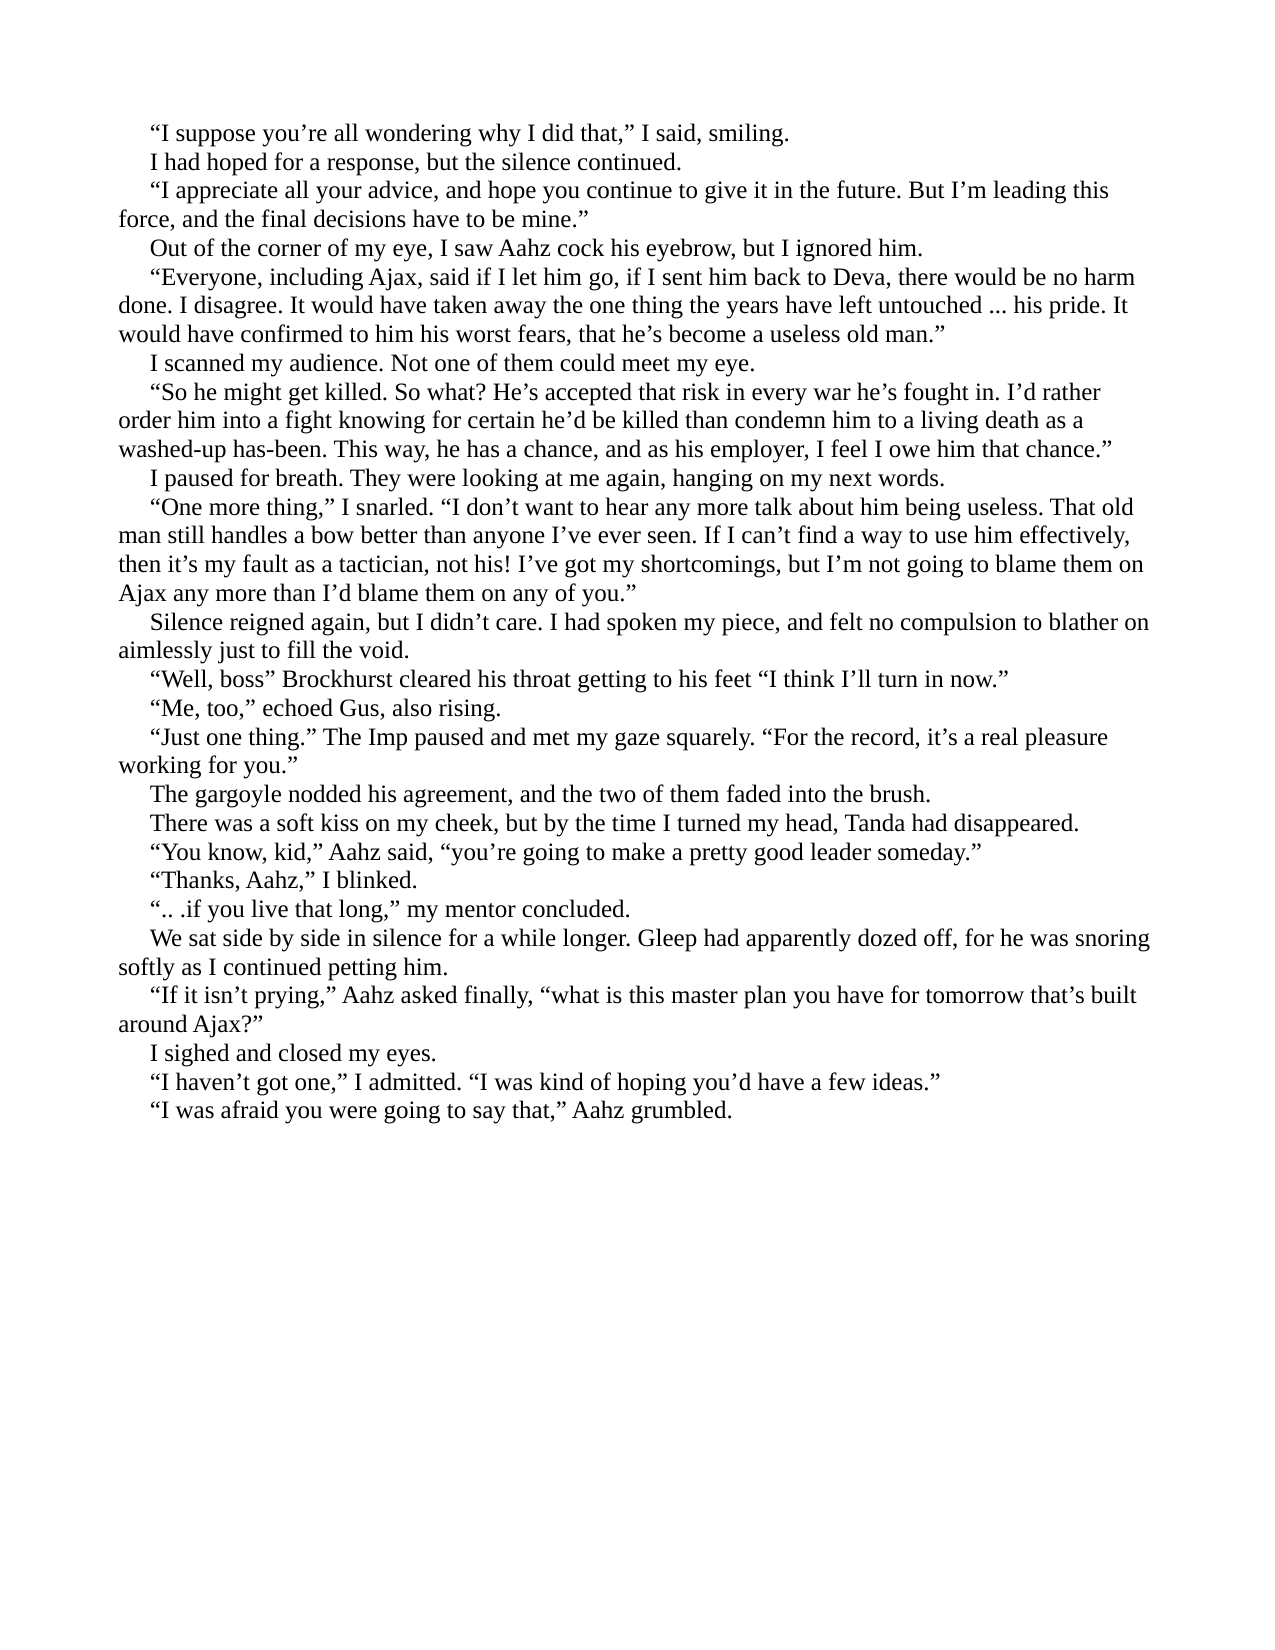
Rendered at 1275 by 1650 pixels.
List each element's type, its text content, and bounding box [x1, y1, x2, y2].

text “You know, kid,” Aahz said, “you’re going to make a pretty good leader someday.” [118, 837, 1157, 866]
text Out of the corner of my eye, I saw Aahz cock his eyebrow, but I ignored him. [118, 233, 1157, 262]
text I scanned my audience. Not one of them could meet my eye. [118, 348, 1157, 377]
text “If it isn’t prying,” Aahz asked finally, “what is this master plan you have for tomorrow that’s built around Ajax?” [118, 981, 1157, 1038]
text “I haven’t got one,” I admitted. “I was kind of hoping you’d have a few ideas.” [118, 1067, 1157, 1096]
text “Thanks, Aahz,” I blinked. [118, 866, 1157, 894]
text “.. .if you live that long,” my mentor concluded. [118, 894, 1157, 923]
text Silence reigned again, but I didn’t care. I had spoken my piece, and felt no compulsion to blather on aimlessly just to fill the void. [118, 607, 1157, 664]
text The gargoyle nodded his agreement, and the two of them faded into the brush. [118, 779, 1157, 808]
text “I appreciate all your advice, and hope you continue to give it in the future. But I’m leading this force, and the final decisions have to be mine.” [118, 176, 1157, 233]
text “Me, too,” echoed Gus, also rising. [118, 693, 1157, 722]
text I had hoped for a response, but the silence continued. [118, 147, 1157, 176]
text “One more thing,” I snarled. “I don’t want to hear any more talk about him being useless. That old man still handles a bow better than anyone I’ve ever seen. If I can’t find a way to use him effectively, then it’s my fault as a tactician, not his! I’ve got my shortcomings, but I’m not going to blame them on Ajax any more than I’d blame them on any of you.” [118, 492, 1157, 607]
text “I suppose you’re all wondering why I did that,” I said, smiling. [118, 118, 1157, 147]
text There was a soft kiss on my cheek, but by the time I turned my head, Tanda had disappeared. [118, 808, 1157, 837]
text We sat side by side in silence for a while longer. Gleep had apparently dozed off, for he was snoring softly as I continued petting him. [118, 923, 1157, 981]
text I sighed and closed my eyes. [118, 1038, 1157, 1067]
text “So he might get killed. So what? He’s accepted that risk in every war he’s fought in. I’d rather order him into a fight knowing for certain he’d be killed than condemn him to a living death as a washed-up has-been. This way, he has a chance, and as his employer, I feel I owe him that chance.” [118, 377, 1157, 463]
text “Just one thing.” The Imp paused and met my gaze squarely. “For the record, it’s a real pleasure working for you.” [118, 722, 1157, 779]
text “I was afraid you were going to say that,” Aahz grumbled. [118, 1096, 1157, 1124]
text “Well, boss” Brockhurst cleared his throat getting to his feet “I think I’ll turn in now.” [118, 664, 1157, 693]
text I paused for breath. They were looking at me again, hanging on my next words. [118, 463, 1157, 492]
text “Everyone, including Ajax, said if I let him go, if I sent him back to Deva, there would be no harm done. I disagree. It would have taken away the one thing the years have left untouched ... his pride. It would have confirmed to him his worst fears, that he’s become a useless old man.” [118, 262, 1157, 348]
